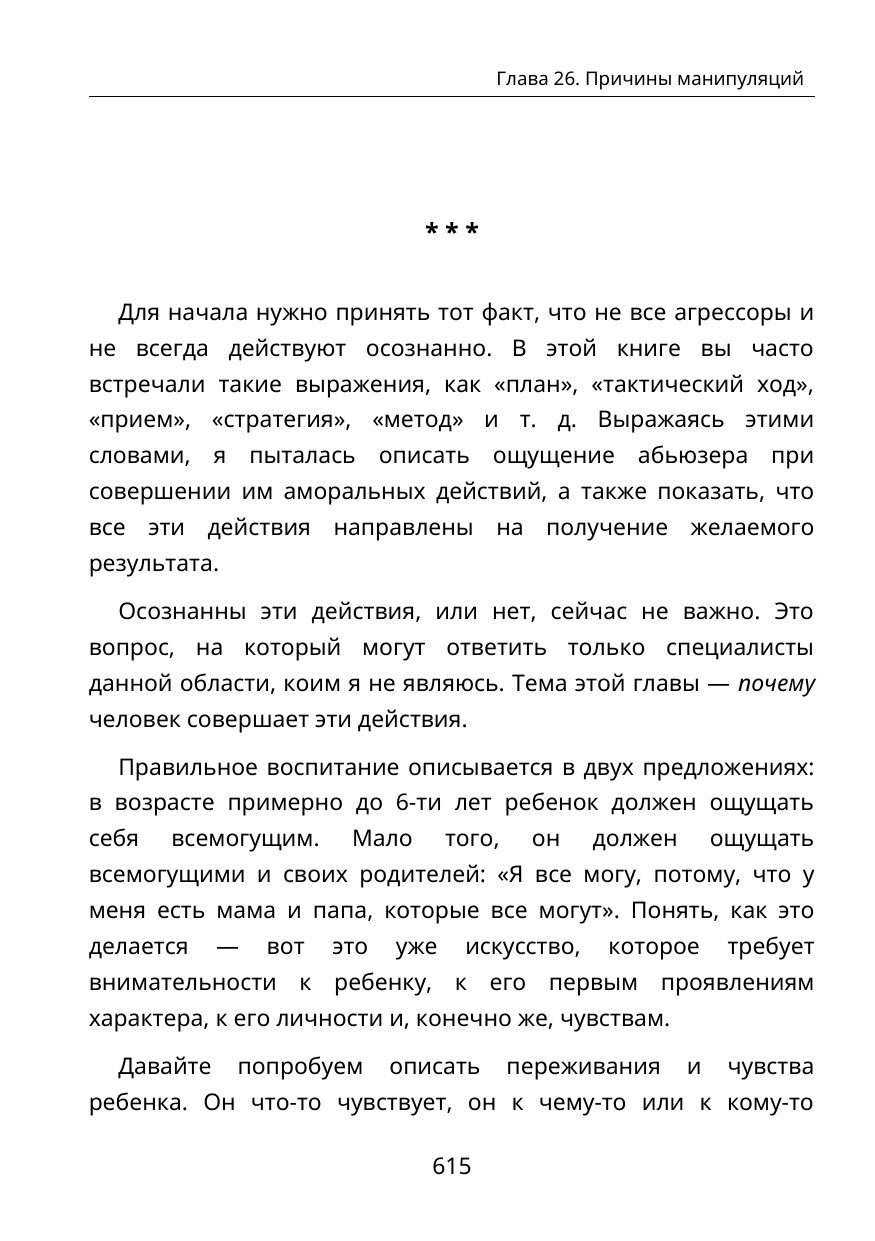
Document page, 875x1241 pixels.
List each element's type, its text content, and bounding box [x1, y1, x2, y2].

text Давайте попробуем описать переживания и чувства ребенка. Он что-то чувствует, он к чему-то или к кому-то [88, 1050, 815, 1117]
text Для начала нужно принять тот факт, что не все агрессоры и не всегда действуют осознанно. В этой книге вы часто встречали такие выражения, как «план», «тактический ход», «прием», «стратегия», «метод» и т. д. Выражаясь этими словами, я пыталась описать ощущение абьюзера при совершении им аморальных действий, а также показать, что все эти действия направлены на получение желаемого результата. [88, 296, 815, 578]
text Осознанны эти действия, или нет, сейчас не важно. Это вопрос, на который могут ответить только специалисты данной области, коим я не являюсь. Тема этой главы — почему человек совершает эти действия. [88, 595, 815, 734]
subtitle * * * [88, 215, 815, 249]
text Правильное воспитание описывается в двух предложениях: в возрасте примерно до 6-ти лет ребенок должен ощущать себя всемогущим. Мало того, он должен ощущать всемогущими и своих родителей: «Я все могу, потому, что у меня есть мама и папа, которые все могут». Понять, как это делается — вот это уже искусство, которое требует внимательности к ребенку, к его первым проявлениям характера, к его личности и, конечно же, чувствам. [88, 750, 815, 1033]
